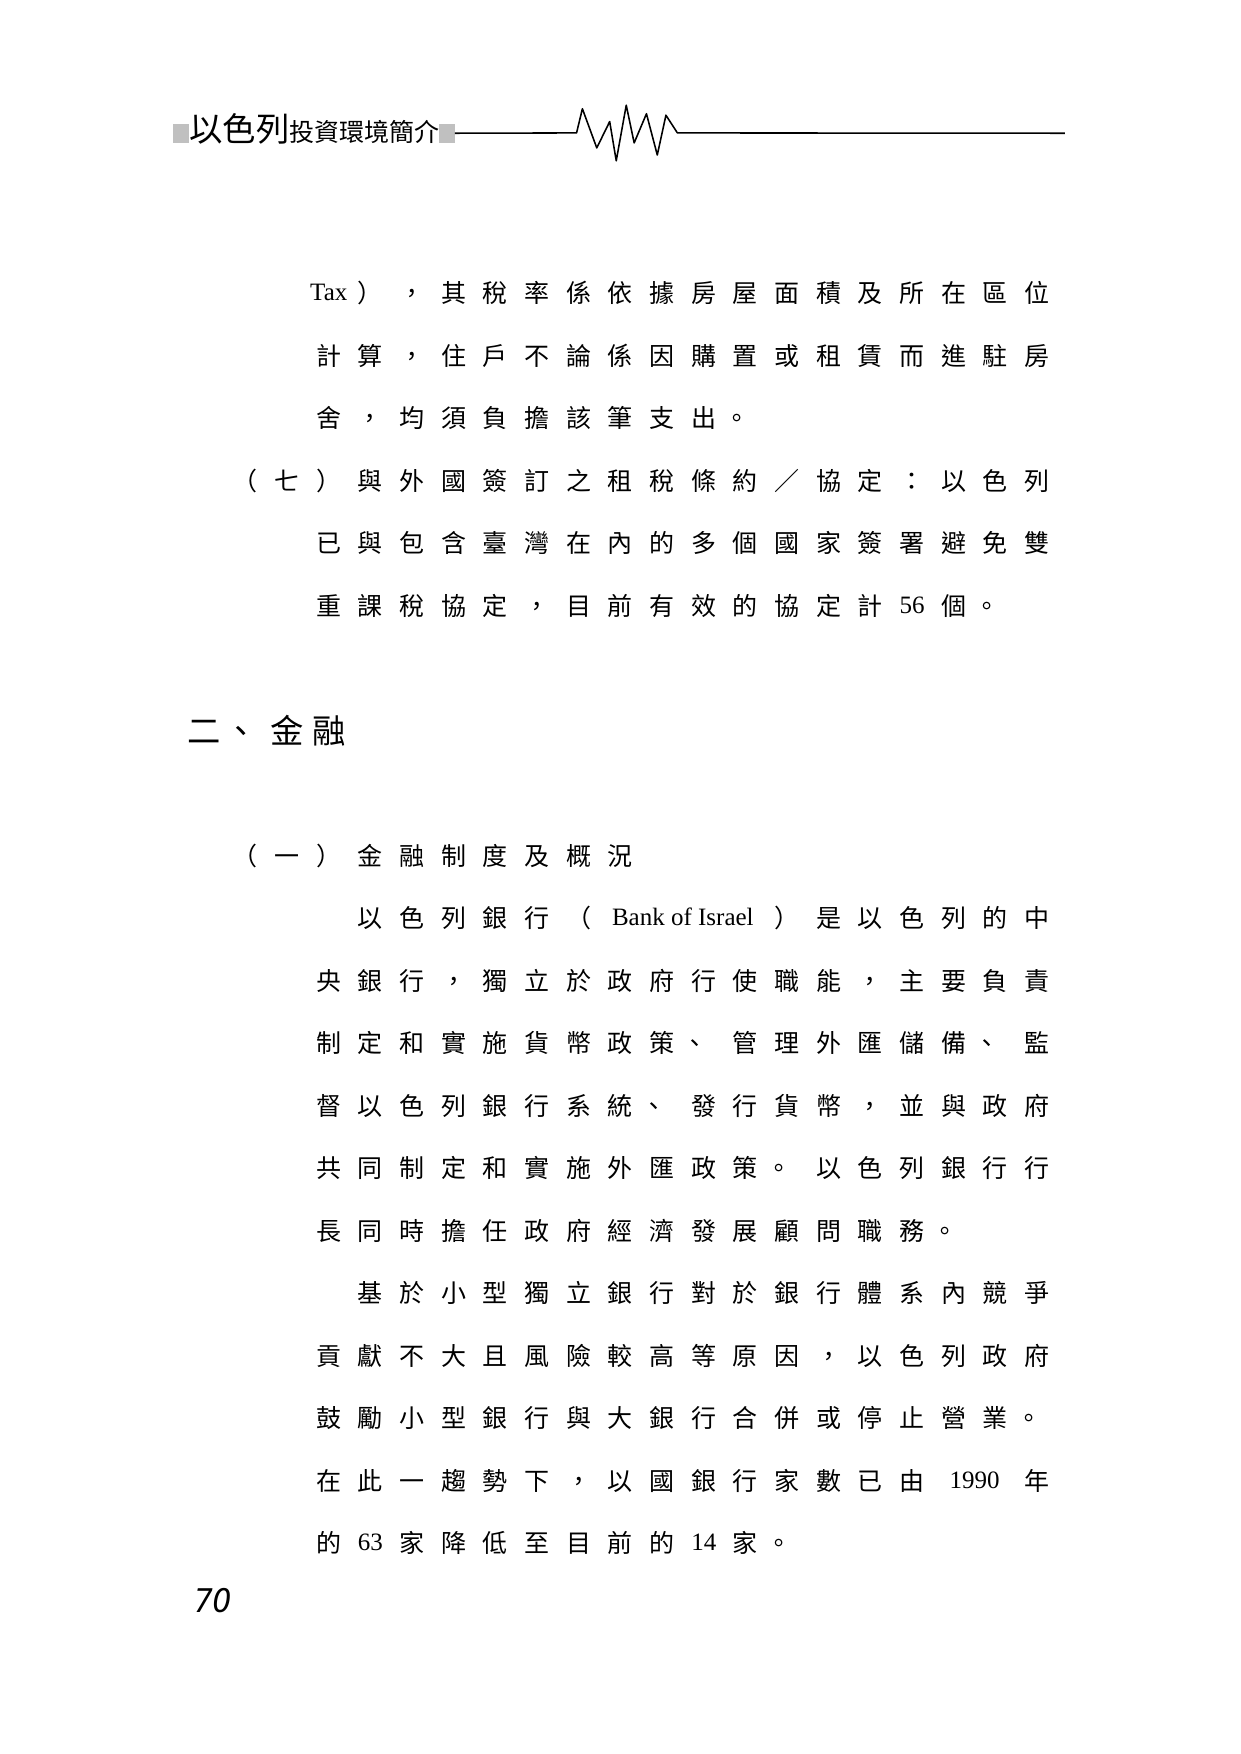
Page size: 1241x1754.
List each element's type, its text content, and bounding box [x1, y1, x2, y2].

text （七）與外國簽訂之租稅條約／協定：以色列已與包含臺灣在內的多個國家簽署避免雙重課稅協定，目前有效的協定計56個。 [207, 438, 1058, 625]
text （一）金融制度及概況 [207, 813, 1058, 875]
text 基於小型獨立銀行對於銀行體系內競爭貢獻不大且風險較高等原因，以色列政府鼓勵小型銀行與大銀行合併或停止營業。在此一趨勢下，以國銀行家數已由1990年的63家降低至目前的14家。 [281, 1250, 1058, 1563]
text 二、金融 [183, 688, 1058, 750]
text Tax），其稅率係依據房屋面積及所在區位計算，住戶不論係因購置或租賃而進駐房舍，均須負擔該筆支出。 [207, 250, 1058, 438]
text 以色列銀行（Bank of Israel）是以色列的中央銀行，獨立於政府行使職能，主要負責制定和實施貨幣政策、管理外匯儲備、監督以色列銀行系統、發行貨幣，並與政府共同制定和實施外匯政策。以色列銀行行長同時擔任政府經濟發展顧問職務。 [281, 875, 1058, 1250]
